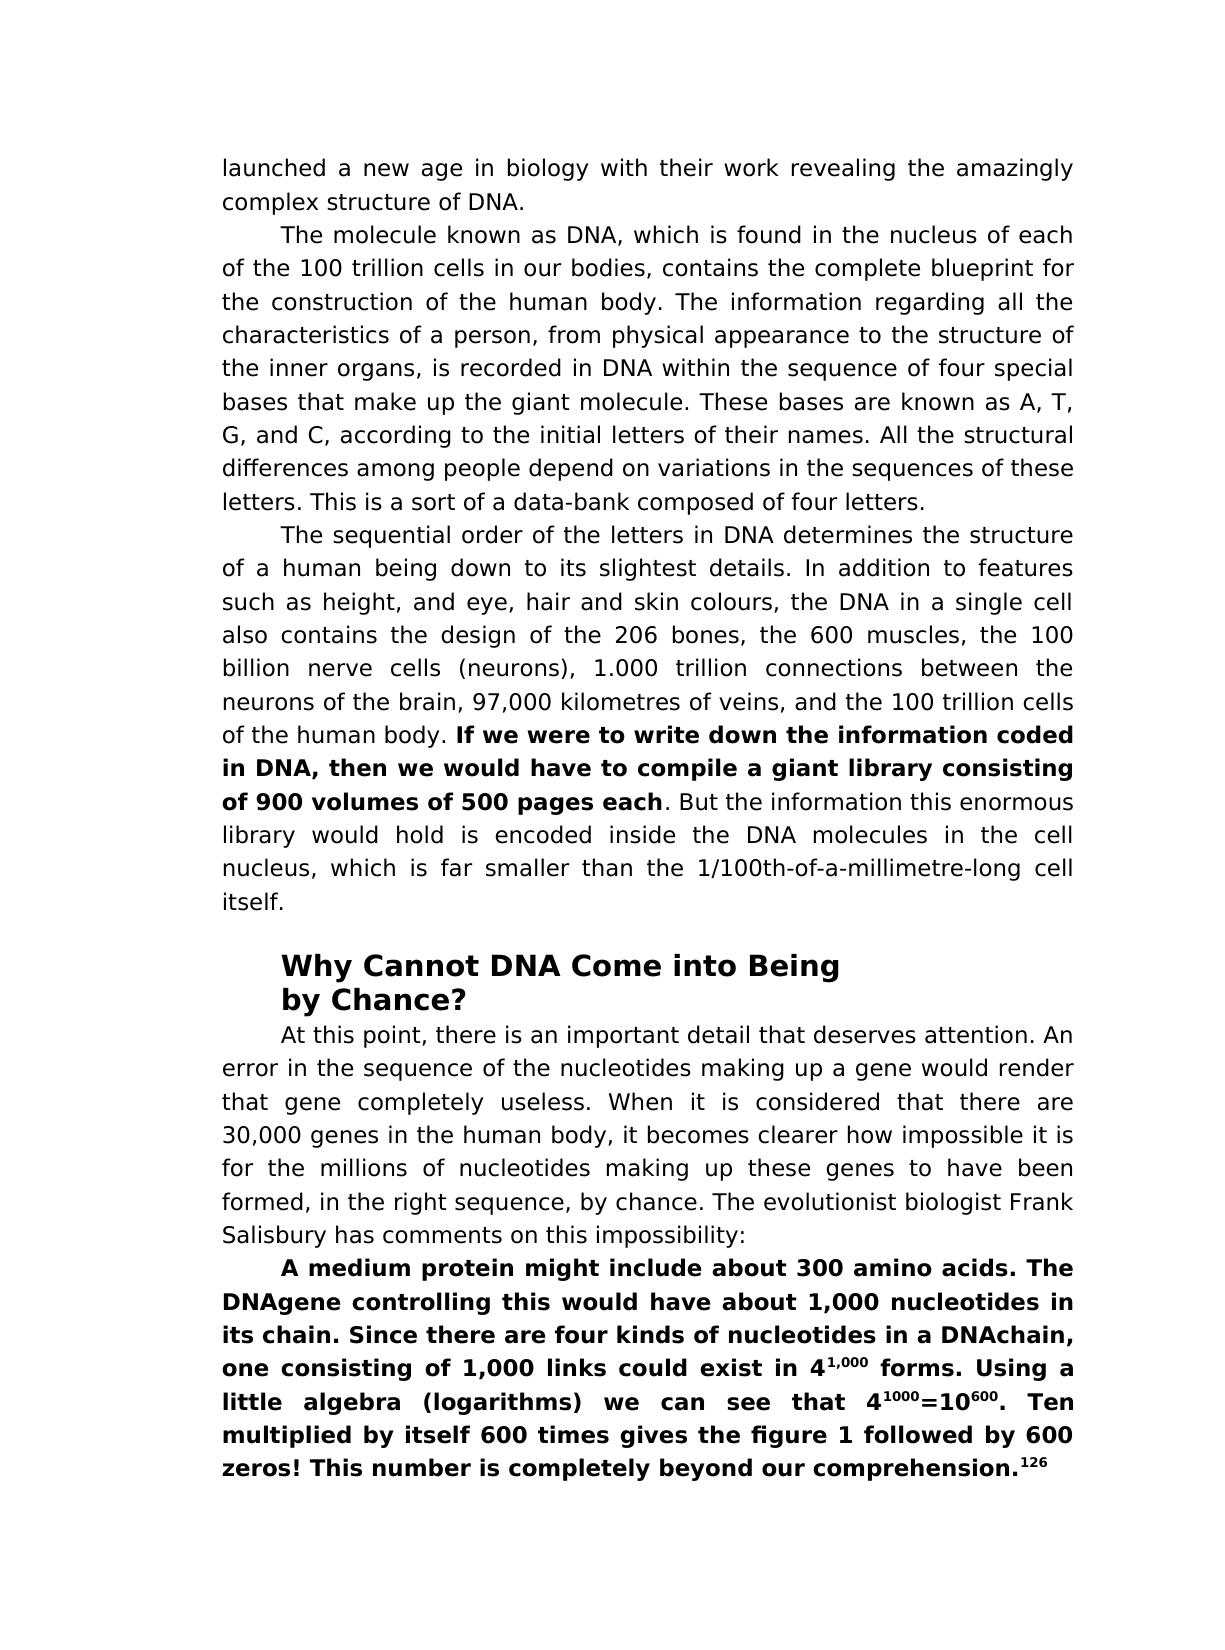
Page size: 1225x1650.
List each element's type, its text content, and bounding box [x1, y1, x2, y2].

text A medium protein might include about 300 amino acids. The DNAgene controlling this would have about 1,000 nucleotides in its chain. Since there are four kinds of nucleotides in a DNAchain, one consisting of 1,000 links could exist in 41,000 forms. Using a little algebra (logarithms) we can see that 41000=10600. Ten multiplied by itself 600 times gives the figure 1 followed by 600 zeros! This number is completely beyond our comprehension.126 [222, 1250, 1075, 1483]
text The molecule known as DNA, which is found in the nucleus of each of the 100 trillion cells in our bodies, contains the complete blueprint for the construction of the human body. The information regarding all the characteristics of a person, from physical appearance to the structure of the inner organs, is recorded in DNA within the sequence of four special bases that make up the giant molecule. These bases are known as A, T, G, and C, according to the initial letters of their names. All the structural differences among people depend on variations in the sequences of these letters. This is a sort of a data-bank composed of four letters. [222, 217, 1075, 517]
text Why Cannot DNA Come into Being [222, 950, 1075, 983]
text launched a new age in biology with their work revealing the amazingly complex structure of DNA. [222, 150, 1075, 217]
text The sequential order of the letters in DNA determines the structure of a human being down to its slightest details. In addition to features such as height, and eye, hair and skin colours, the DNA in a single cell also contains the design of the 206 bones, the 600 muscles, the 100 billion nerve cells (neurons), 1.000 trillion connections between the neurons of the brain, 97,000 kilometres of veins, and the 100 trillion cells of the human body. If we were to write down the information coded in DNA, then we would have to compile a giant library consisting of 900 volumes of 500 pages each. But the information this enormous library would hold is encoded inside the DNA molecules in the cell nucleus, which is far smaller than the 1/100th-of-a-millimetre-long cell itself. [222, 517, 1075, 917]
text At this point, there is an important detail that deserves attention. An error in the sequence of the nucleotides making up a gene would render that gene completely useless. When it is considered that there are 30,000 genes in the human body, it becomes clearer how impossible it is for the millions of nucleotides making up these genes to have been formed, in the right sequence, by chance. The evolutionist biologist Frank Salisbury has comments on this impossibility: [222, 1017, 1075, 1250]
text by Chance? [222, 983, 1075, 1017]
